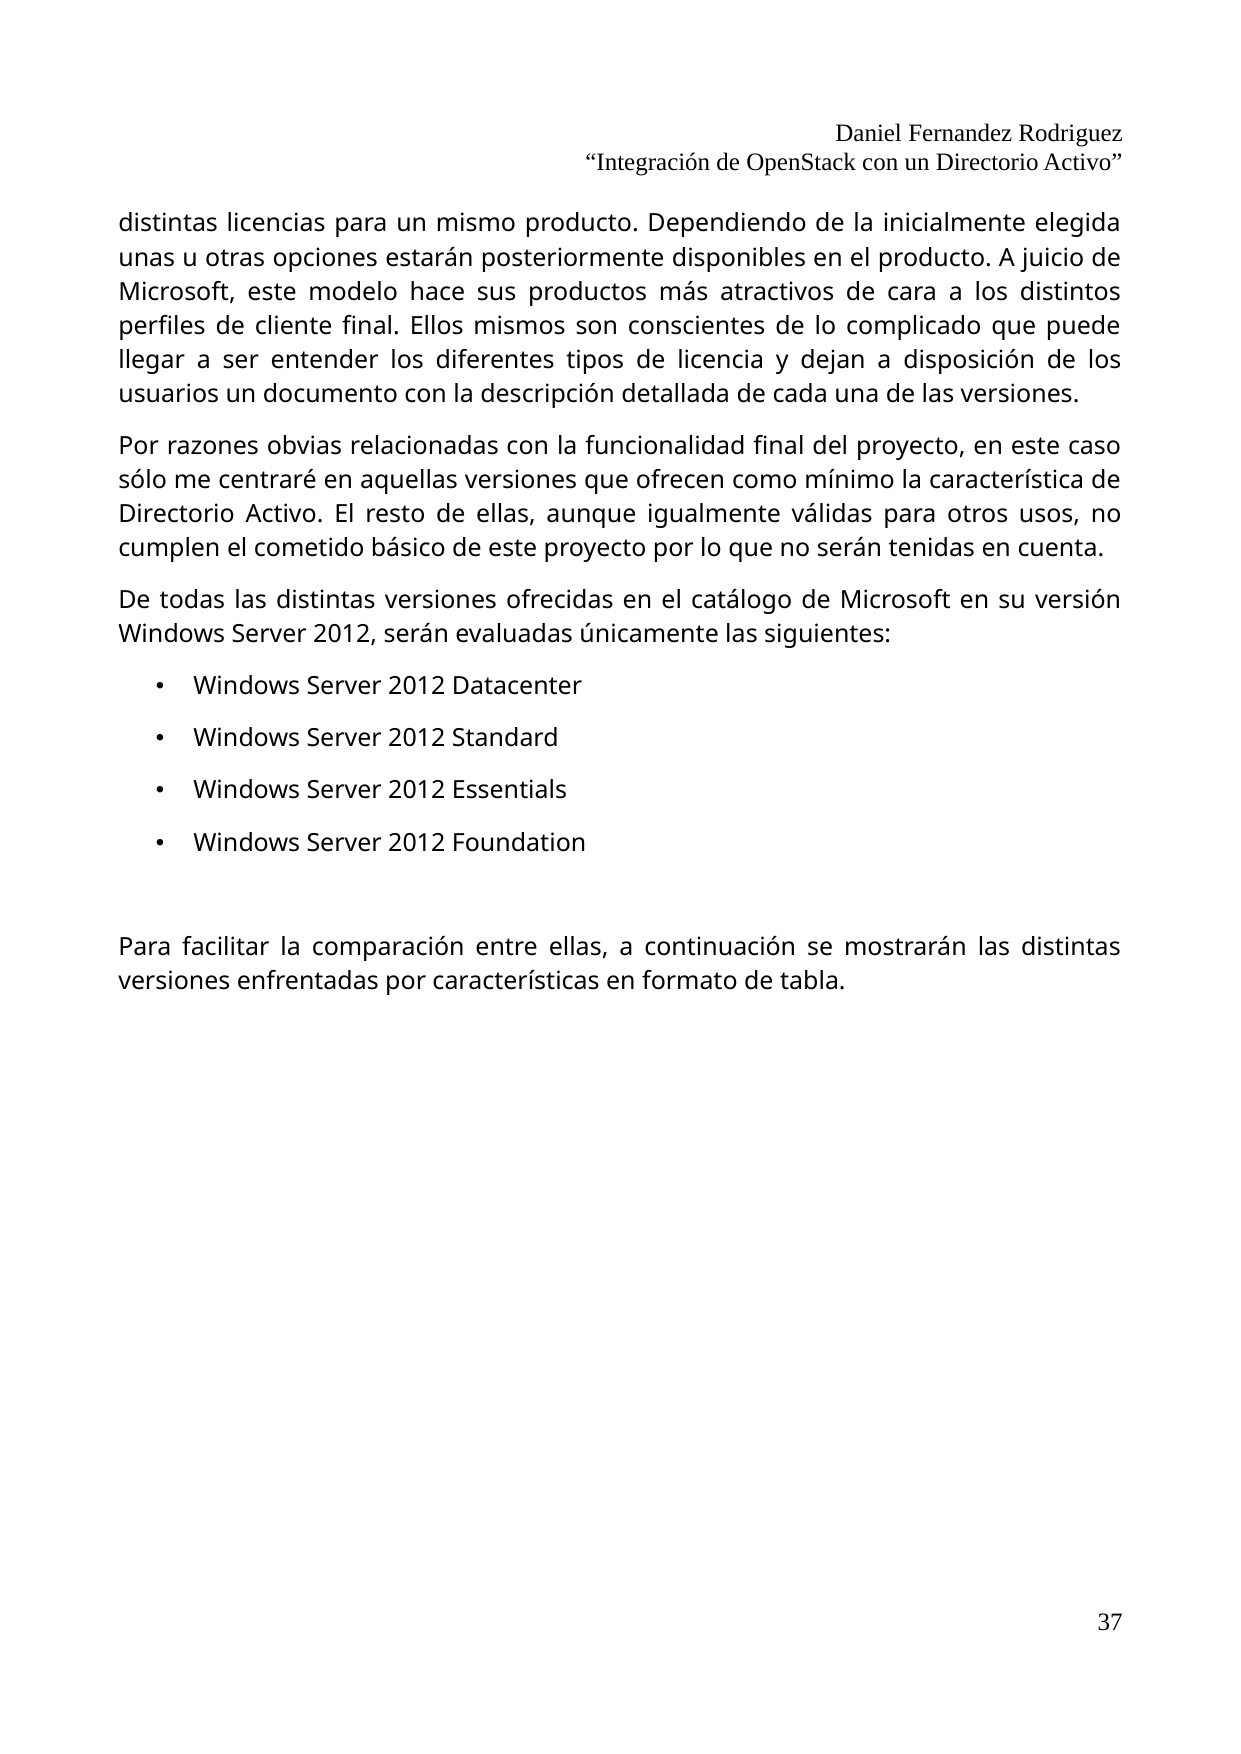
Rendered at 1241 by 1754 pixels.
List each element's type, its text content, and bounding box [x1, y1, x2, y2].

text distintas licencias para un mismo producto. Dependiendo de la inicialmente elegida unas u otras opciones estarán posteriormente disponibles en el producto. A juicio de Microsoft, este modelo hace sus productos más atractivos de cara a los distintos perfiles de cliente final. Ellos mismos son conscientes de lo complicado que puede llegar a ser entender los diferentes tipos de licencia y dejan a disposición de los usuarios un documento con la descripción detallada de cada una de las versiones. [118, 205, 1122, 409]
text De todas las distintas versiones ofrecidas en el catálogo de Microsoft en su versión Windows Server 2012, serán evaluadas únicamente las siguientes: [118, 582, 1122, 650]
text Por razones obvias relacionadas con la funcionalidad final del proyecto, en este caso sólo me centraré en aquellas versiones que ofrecen como mínimo la característica de Directorio Activo. El resto de ellas, aunque igualmente válidas para otros usos, no cumplen el cometido básico de este proyecto por lo que no serán tenidas en cuenta. [118, 427, 1122, 564]
list Windows Server 2012 Foundation [156, 824, 1122, 858]
text Para facilitar la comparación entre ellas, a continuación se mostrarán las distintas versiones enfrentadas por características en formato de tabla. [118, 928, 1122, 996]
list Windows Server 2012 Standard [156, 720, 1122, 754]
list Windows Server 2012 Essentials [156, 772, 1122, 806]
list Windows Server 2012 Datacenter [156, 668, 1122, 702]
